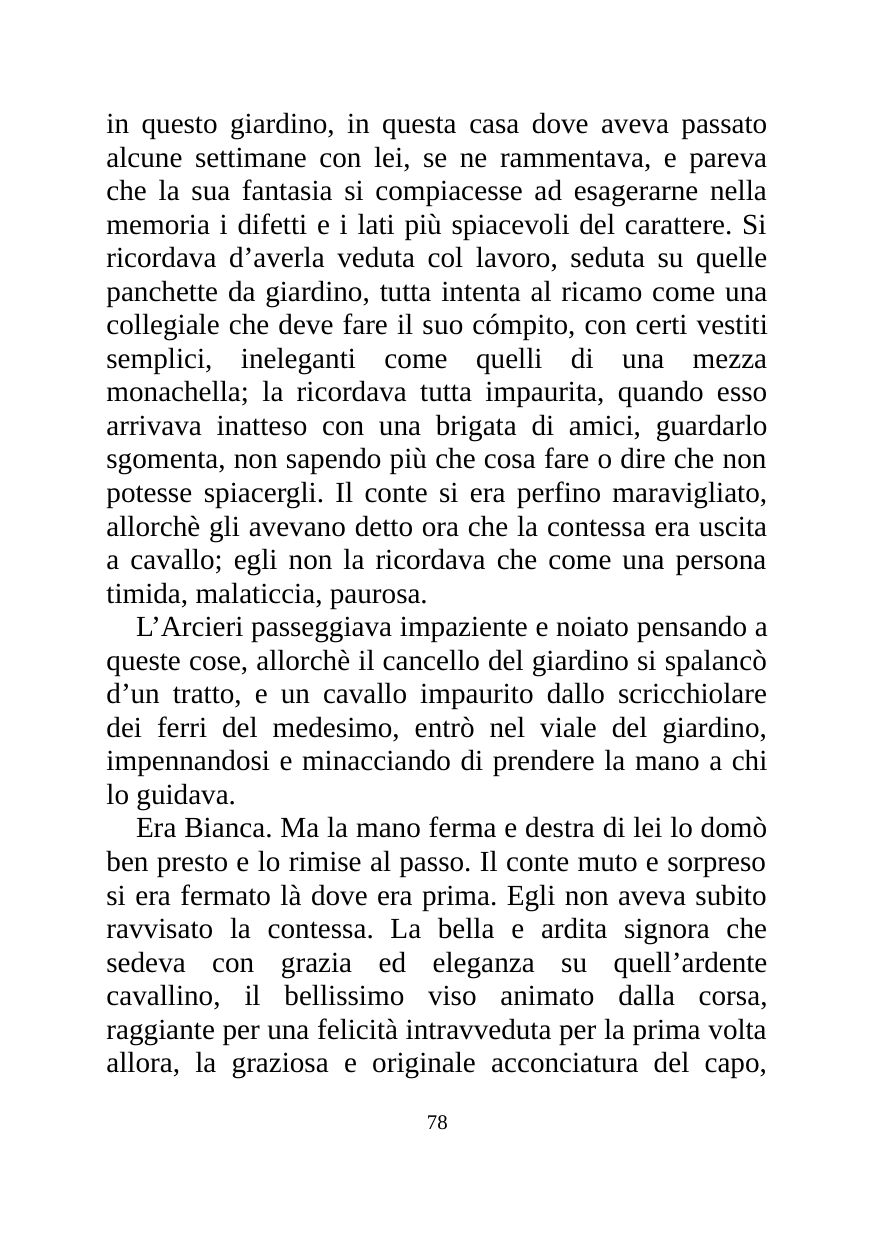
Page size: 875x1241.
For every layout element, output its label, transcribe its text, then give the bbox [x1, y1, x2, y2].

text in questo giardino, in questa casa dove aveva passato alcune settimane con lei, se ne rammentava, e pareva che la sua fantasia si compiacesse ad esagerarne nella memoria i difetti e i lati più spiacevoli del carattere. Si ricordava d’averla veduta col lavoro, seduta su quelle panchette da giardino, tutta intenta al ricamo come una collegiale che deve fare il suo cómpito, con certi vestiti semplici, ineleganti come quelli di una mezza monachella; la ricordava tutta impaurita, quando esso arrivava inatteso con una brigata di amici, guardarlo sgomenta, non sapendo più che cosa fare o dire che non potesse spiacergli. Il conte si era perfino maravigliato, allorchè gli avevano detto ora che la contessa era uscita a cavallo; egli non la ricordava che come una persona timida, malaticcia, paurosa. [106, 106, 768, 609]
text L’Arcieri passeggiava impaziente e noiato pensando a queste cose, allorchè il cancello del giardino si spalancò d’un tratto, e un cavallo impaurito dallo scricchiolare dei ferri del medesimo, entrò nel viale del giardino, impennandosi e minacciando di prendere la mano a chi lo guidava. [106, 609, 768, 811]
text Era Bianca. Ma la mano ferma e destra di lei lo domò ben presto e lo rimise al passo. Il conte muto e sorpreso si era fermato là dove era prima. Egli non aveva subito ravvisato la contessa. La bella e ardita signora che sedeva con grazia ed eleganza su quell’ardente cavallino, il bellissimo viso animato dalla corsa, raggiante per una felicità intravveduta per la prima volta allora, la graziosa e originale acconciatura del capo, [106, 811, 768, 1079]
